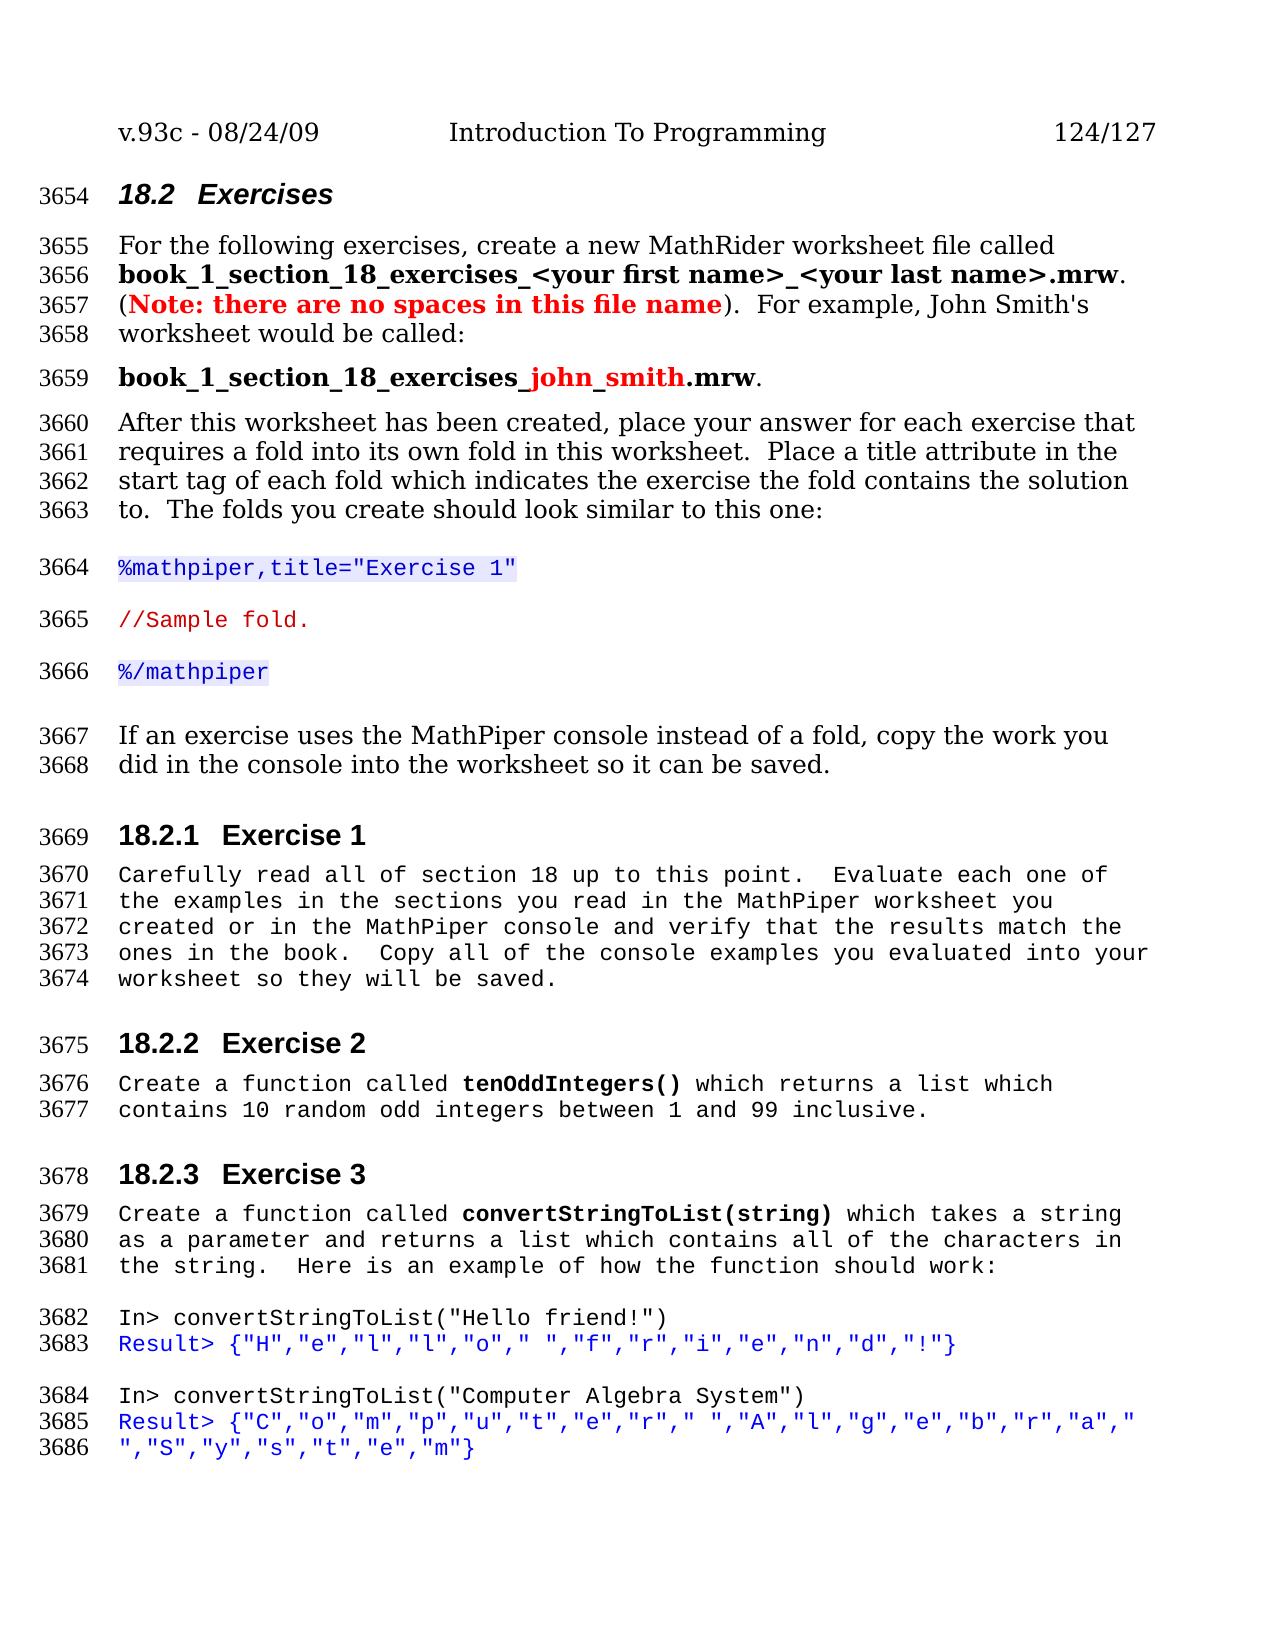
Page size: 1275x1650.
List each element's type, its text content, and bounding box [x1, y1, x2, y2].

text %/mathpiper [118, 660, 1157, 686]
subtitle Exercises [118, 177, 1157, 210]
text Carefully read all of section 18 up to this point. Evaluate each one of the examples in the sections you read in the MathPiper worksheet you created or in the MathPiper console and verify that the results match the ones in the book. Copy all of the console examples you evaluated into your worksheet so they will be saved. [118, 864, 1157, 993]
text After this worksheet has been created, place your answer for each exercise that requires a fold into its own fold in this worksheet. Place a title attribute in the start tag of each fold which indicates the exercise the fold contains the solution to. The folds you create should look similar to this one: [118, 408, 1157, 524]
text Result> {"C","o","m","p","u","t","e","r"," ","A","l","g","e","b","r","a"," ","S","y","s","t","e","m"} [118, 1410, 1157, 1462]
text For the following exercises, create a new MathRider worksheet file called book_1_section_18_exercises_<your first name>_<your last name>.mrw. (Note: there are no spaces in this file name). For example, John Smith's worksheet would be called: [118, 231, 1157, 348]
text Create a function called convertStringToList(string) which takes a string as a parameter and returns a list which contains all of the characters in the string. Here is an example of how the function should work: [118, 1202, 1157, 1280]
subtitle Exercise 2 [118, 1027, 1157, 1060]
subtitle Exercise 1 [118, 818, 1157, 852]
text book_1_section_18_exercises_john_smith.mrw. [118, 363, 1157, 393]
subtitle Exercise 3 [118, 1157, 1157, 1191]
text In> convertStringToList("Computer Algebra System") [118, 1384, 1157, 1410]
text Create a function called tenOddIntegers() which returns a list which contains 10 random odd integers between 1 and 99 inclusive. [118, 1072, 1157, 1124]
text Result> {"H","e","l","l","o"," ","f","r","i","e","n","d","!"} [118, 1332, 1157, 1358]
text In> convertStringToList("Hello friend!") [118, 1306, 1157, 1332]
text If an exercise uses the MathPiper console instead of a fold, copy the work you did in the console into the worksheet so it can be saved. [118, 721, 1157, 779]
text %mathpiper,title="Exercise 1" [118, 556, 1157, 582]
text //Sample fold. [118, 608, 1157, 634]
